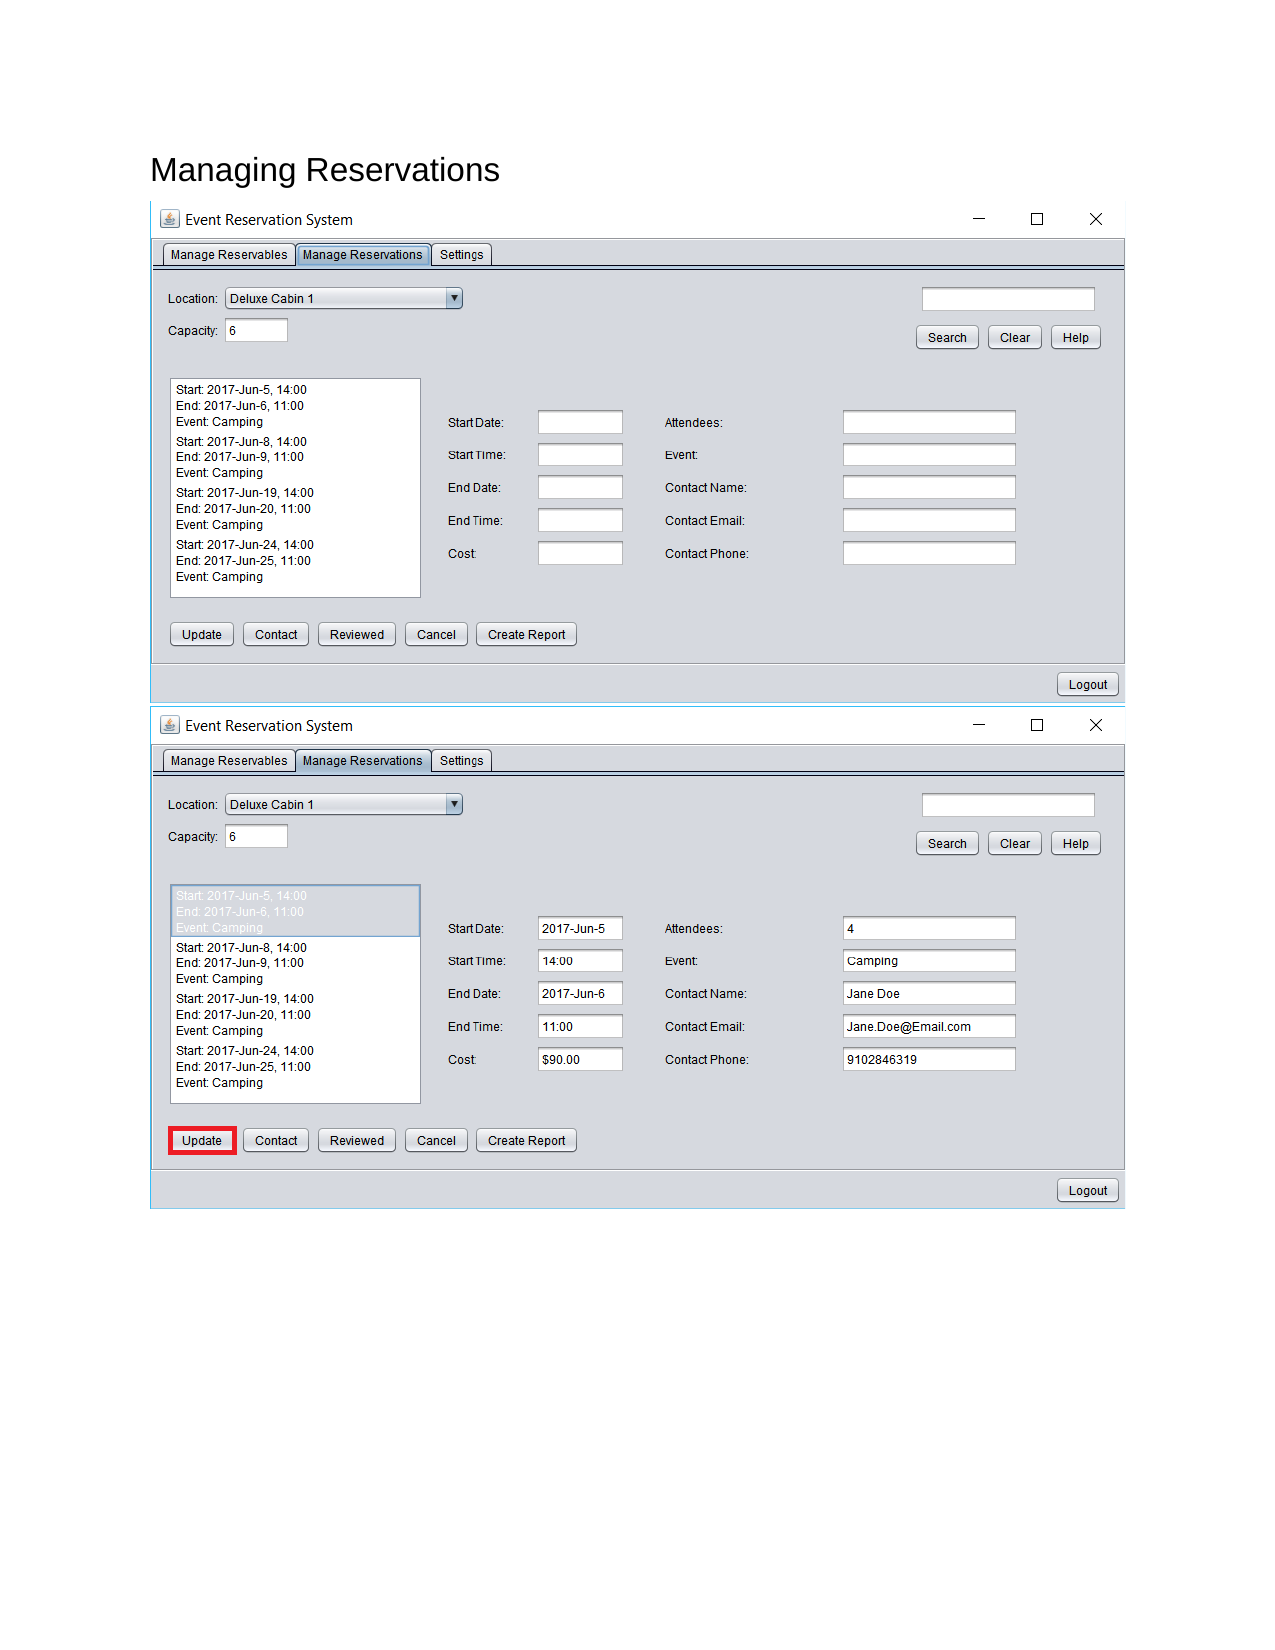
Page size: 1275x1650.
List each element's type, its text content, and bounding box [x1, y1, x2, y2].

picture [150, 201, 1125, 703]
picture [150, 706, 1125, 1209]
subtitle Managing Reservations [150, 150, 1125, 188]
